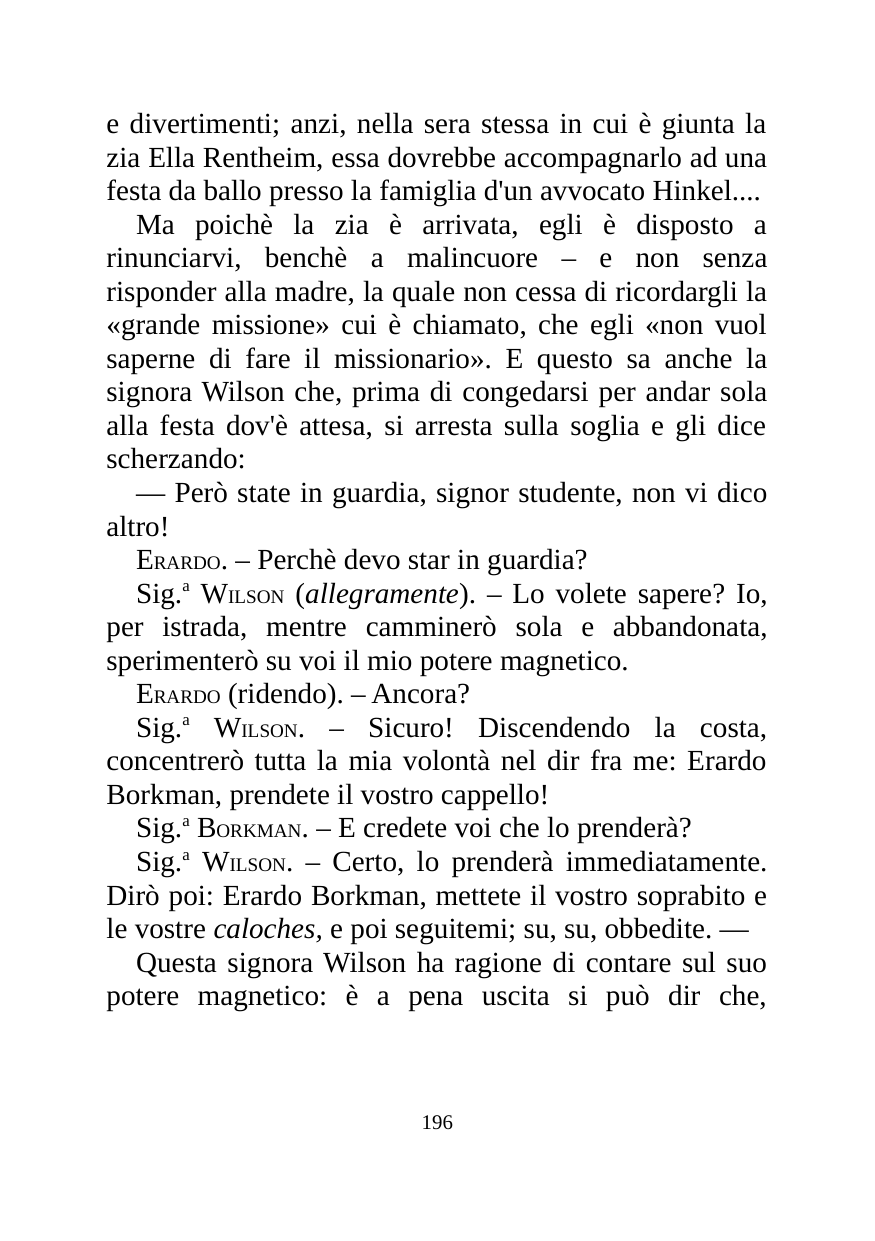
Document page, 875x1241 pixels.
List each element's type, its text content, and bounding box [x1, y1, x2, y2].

text Sig.a Borkman. – E credete voi che lo prenderà? [106, 811, 768, 844]
text e divertimenti; anzi, nella sera stessa in cui è giunta la zia Ella Rentheim, essa dovrebbe accompagnarlo ad una festa da ballo presso la famiglia d'un avvocato Hinkel.... [106, 106, 768, 207]
text Erardo (ridendo). – Ancora? [106, 676, 768, 710]
text — Però state in guardia, signor studente, non vi dico altro! [106, 475, 768, 542]
text Sig.a Wilson. – Sicuro! Discendendo la costa, concentrerò tutta la mia volontà nel dir fra me: Erardo Borkman, prendete il vostro cappello! [106, 710, 768, 811]
text Sig.a Wilson. – Certo, lo prenderà immediatamente. Dirò poi: Erardo Borkman, mettete il vostro soprabito e le vostre caloches, e poi seguitemi; su, su, obbedite. — [106, 844, 768, 945]
text Ma poichè la zia è arrivata, egli è disposto a rinunciarvi, benchè a malincuore – e non senza risponder alla madre, la quale non cessa di ricordargli la «grande missione» cui è chiamato, che egli «non vuol saperne di fare il missionario». E questo sa anche la signora Wilson che, prima di congedarsi per andar sola alla festa dov'è attesa, si arresta sulla soglia e gli dice scherzando: [106, 207, 768, 475]
text Erardo. – Perchè devo star in guardia? [106, 542, 768, 576]
text Sig.a Wilson (allegramente). – Lo volete sapere? Io, per istrada, mentre camminerò sola e abbandonata, sperimenterò su voi il mio potere magnetico. [106, 576, 768, 676]
text Questa signora Wilson ha ragione di contare sul suo potere magnetico: è a pena uscita si può dir che, [106, 945, 768, 1012]
